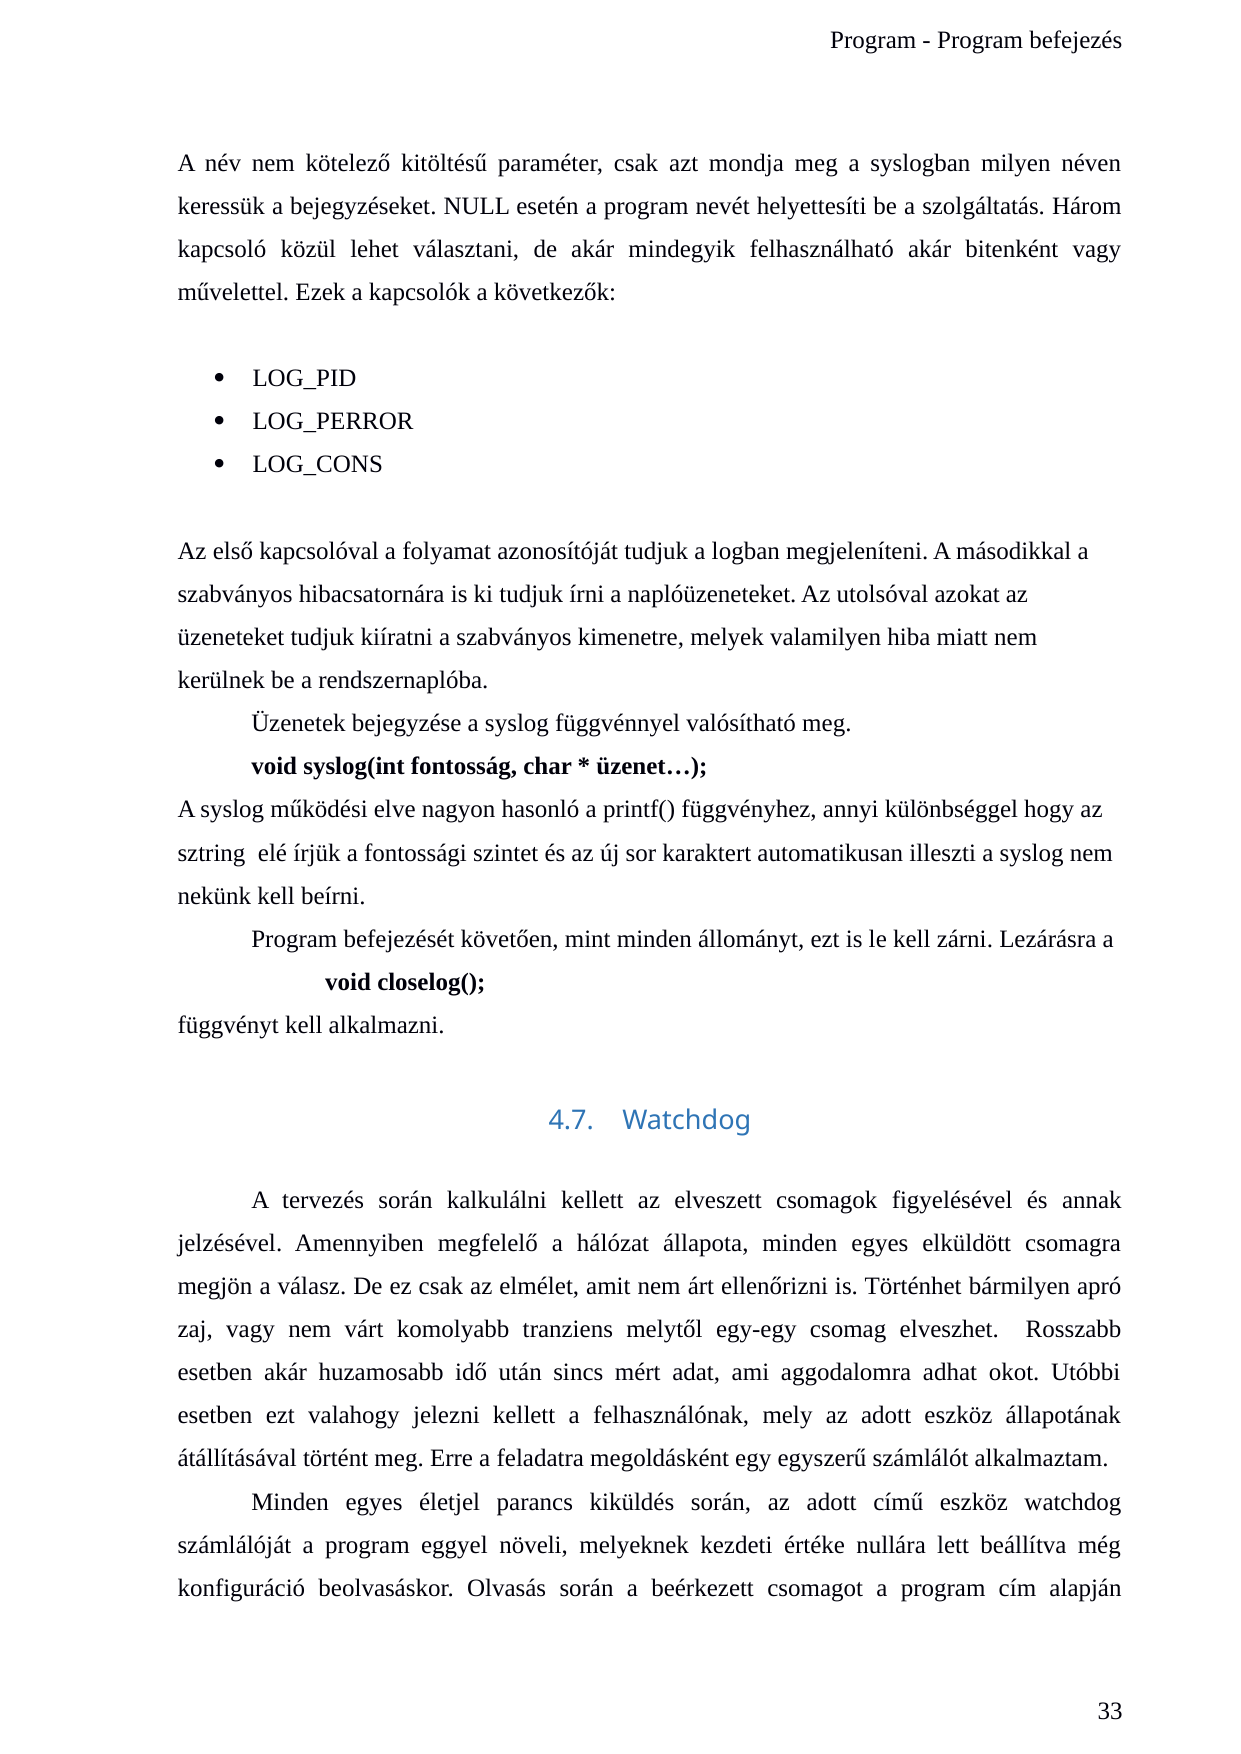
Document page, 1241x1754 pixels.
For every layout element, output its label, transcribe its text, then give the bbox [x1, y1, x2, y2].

text Minden egyes életjel parancs kiküldés során, az adott című eszköz watchdog számlálóját a program eggyel növeli, melyeknek kezdeti értéke nullára lett beállítva még konfiguráció beolvasáskor. Olvasás során a beérkezett csomagot a program cím alapján [177, 1487, 1122, 1602]
text Program befejezését követően, mint minden állományt, ezt is le kell zárni. Lezárásra a [177, 924, 1122, 953]
text void syslog(int fontosság, char * üzenet…); [177, 751, 1122, 780]
text A syslog működési elve nagyon hasonló a printf() függvényhez, annyi különbséggel hogy az sztring elé írjük a fontossági szintet és az új sor karaktert automatikusan illeszti a syslog nem nekünk kell beírni. [177, 794, 1122, 909]
list LOG_PID [215, 363, 1122, 392]
text A tervezés során kalkulálni kellett az elveszett csomagok figyelésével és annak jelzésével. Amennyiben megfelelő a hálózat állapota, minden egyes elküldött csomagra megjön a válasz. De ez csak az elmélet, amit nem árt ellenőrizni is. Történhet bármilyen apró zaj, vagy nem várt komolyabb tranziens melytől egy-egy csomag elveszhet. Rosszabb esetben akár huzamosabb idő után sincs mért adat, ami aggodalomra adhat okot. Utóbbi esetben ezt valahogy jelezni kellett a felhasználónak, mely az adott eszköz állapotának átállításával történt meg. Erre a feladatra megoldásként egy egyszerű számlálót alkalmaztam. [177, 1185, 1122, 1472]
list LOG_PERROR [215, 406, 1122, 435]
text A név nem kötelező kitöltésű paraméter, csak azt mondja meg a syslogban milyen néven keressük a bejegyzéseket. NULL esetén a program nevét helyettesíti be a szolgáltatás. Három kapcsoló közül lehet választani, de akár mindegyik felhasználható akár bitenként vagy művelettel. Ezek a kapcsolók a következők: [177, 148, 1122, 306]
text Az első kapcsolóval a folyamat azonosítóját tudjuk a logban megjeleníteni. A másodikkal a szabványos hibacsatornára is ki tudjuk írni a naplóüzeneteket. Az utolsóval azokat az üzeneteket tudjuk kiíratni a szabványos kimenetre, melyek valamilyen hiba miatt nem kerülnek be a rendszernaplóba. [177, 536, 1122, 694]
list LOG_CONS [215, 449, 1122, 478]
text void closelog(); [177, 967, 1122, 996]
text Üzenetek bejegyzése a syslog függvénnyel valósítható meg. [177, 708, 1122, 737]
text függvényt kell alkalmazni. [177, 1010, 1122, 1039]
subtitle Watchdog [177, 1101, 1122, 1137]
